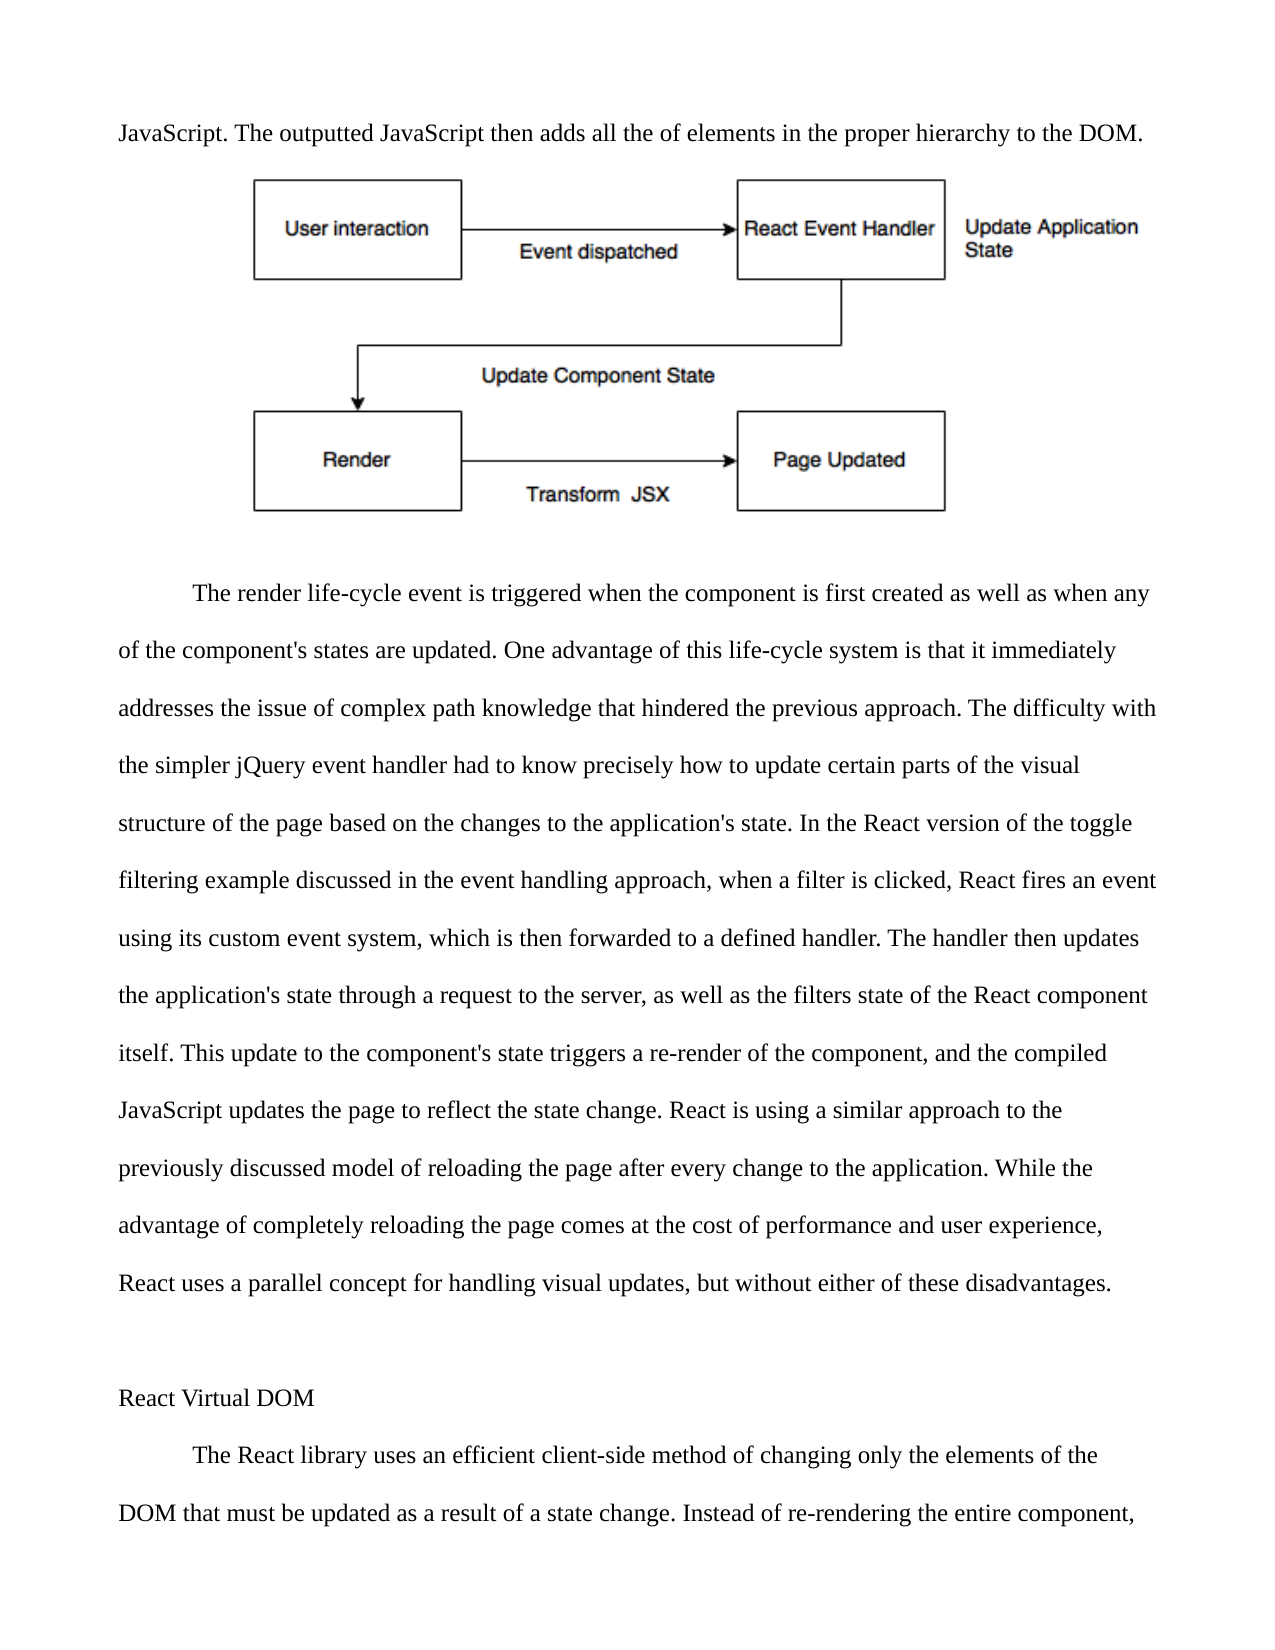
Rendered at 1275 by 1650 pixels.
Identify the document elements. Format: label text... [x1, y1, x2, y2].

text JavaScript. The outputted JavaScript then adds all the of elements in the proper hierarchy to the DOM. [118, 118, 1157, 147]
text The React library uses an efficient client-side method of changing only the elements of the DOM that must be updated as a result of a state change. Instead of re-rendering the entire component, [118, 1441, 1157, 1527]
text React Virtual DOM [118, 1383, 1157, 1412]
picture [252, 178, 1174, 515]
text The render life-cycle event is triggered when the component is first created as well as when any of the component's states are updated. One advantage of this life-cycle system is that it immediately addresses the issue of complex path knowledge that hindered the previous approach. The difficulty with the simpler jQuery event handler had to know precisely how to update certain parts of the visual structure of the page based on the changes to the application's state. In the React version of the toggle filtering example discussed in the event handling approach, when a filter is clicked, React fires an event using its custom event system, which is then forwarded to a defined handler. The handler then updates the application's state through a request to the server, as well as the filters state of the React component itself. This update to the component's state triggers a re-render of the component, and the compiled JavaScript updates the page to reflect the state change. React is using a similar approach to the previously discussed model of reloading the page after every change to the application. While the advantage of completely reloading the page comes at the cost of performance and user experience, React uses a parallel concept for handling visual updates, but without either of these disadvantages. [118, 578, 1157, 1297]
